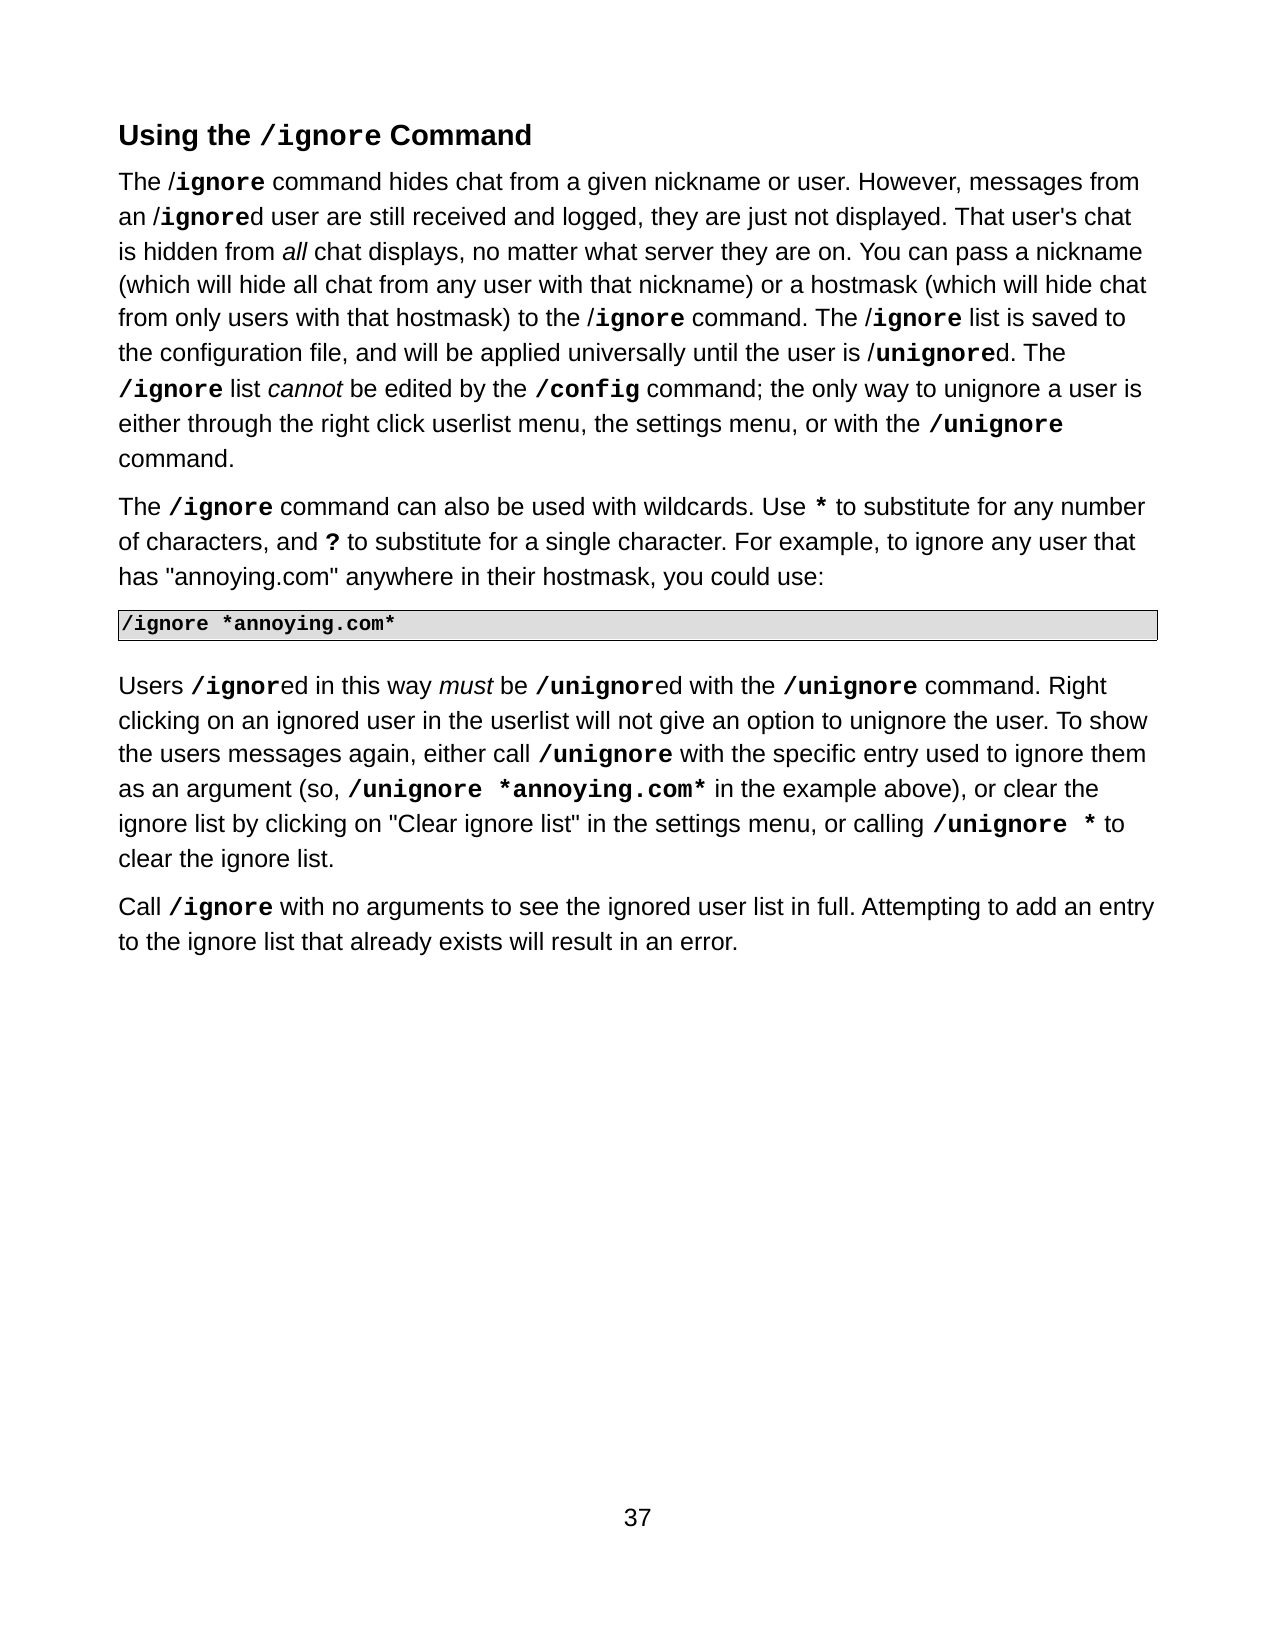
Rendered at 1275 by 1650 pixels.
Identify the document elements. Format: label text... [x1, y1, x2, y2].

text The /ignore command hides chat from a given nickname or user. However, messages from an /ignored user are still received and logged, they are just not displayed. That user's chat is hidden from all chat displays, no matter what server they are on. You can pass a nickname (which will hide all chat from any user with that nickname) or a hostmask (which will hide chat from only users with that hostmask) to the /ignore command. The /ignore list is saved to the configuration file, and will be applied universally until the user is /unignored. The /ignore list cannot be edited by the /config command; the only way to unignore a user is either through the right click userlist menu, the settings menu, or with the /unignore command. [118, 167, 1157, 473]
text Users /ignored in this way must be /unignored with the /unignore command. Right clicking on an ignored user in the userlist will not give an option to unignore the user. To show the users messages again, either call /unignore with the specific entry used to ignore them as an argument (so, /unignore *annoying.com* in the example above), or clear the ignore list by clicking on "Clear ignore list" in the settings menu, or calling /unignore * to clear the ignore list. [118, 671, 1157, 873]
text Call /ignore with no arguments to see the ignored user list in full. Attempting to add an entry to the ignore list that already exists will result in an error. [118, 892, 1157, 956]
text The /ignore command can also be used with wildcards. Use * to substitute for any number of characters, and ? to substitute for a single character. For example, to ignore any user that has "annoying.com" anywhere in their hostmask, you could use: [118, 492, 1157, 591]
subtitle Using the /ignore Command [118, 118, 1157, 154]
table_header /ignore *annoying.com* [119, 611, 1157, 639]
